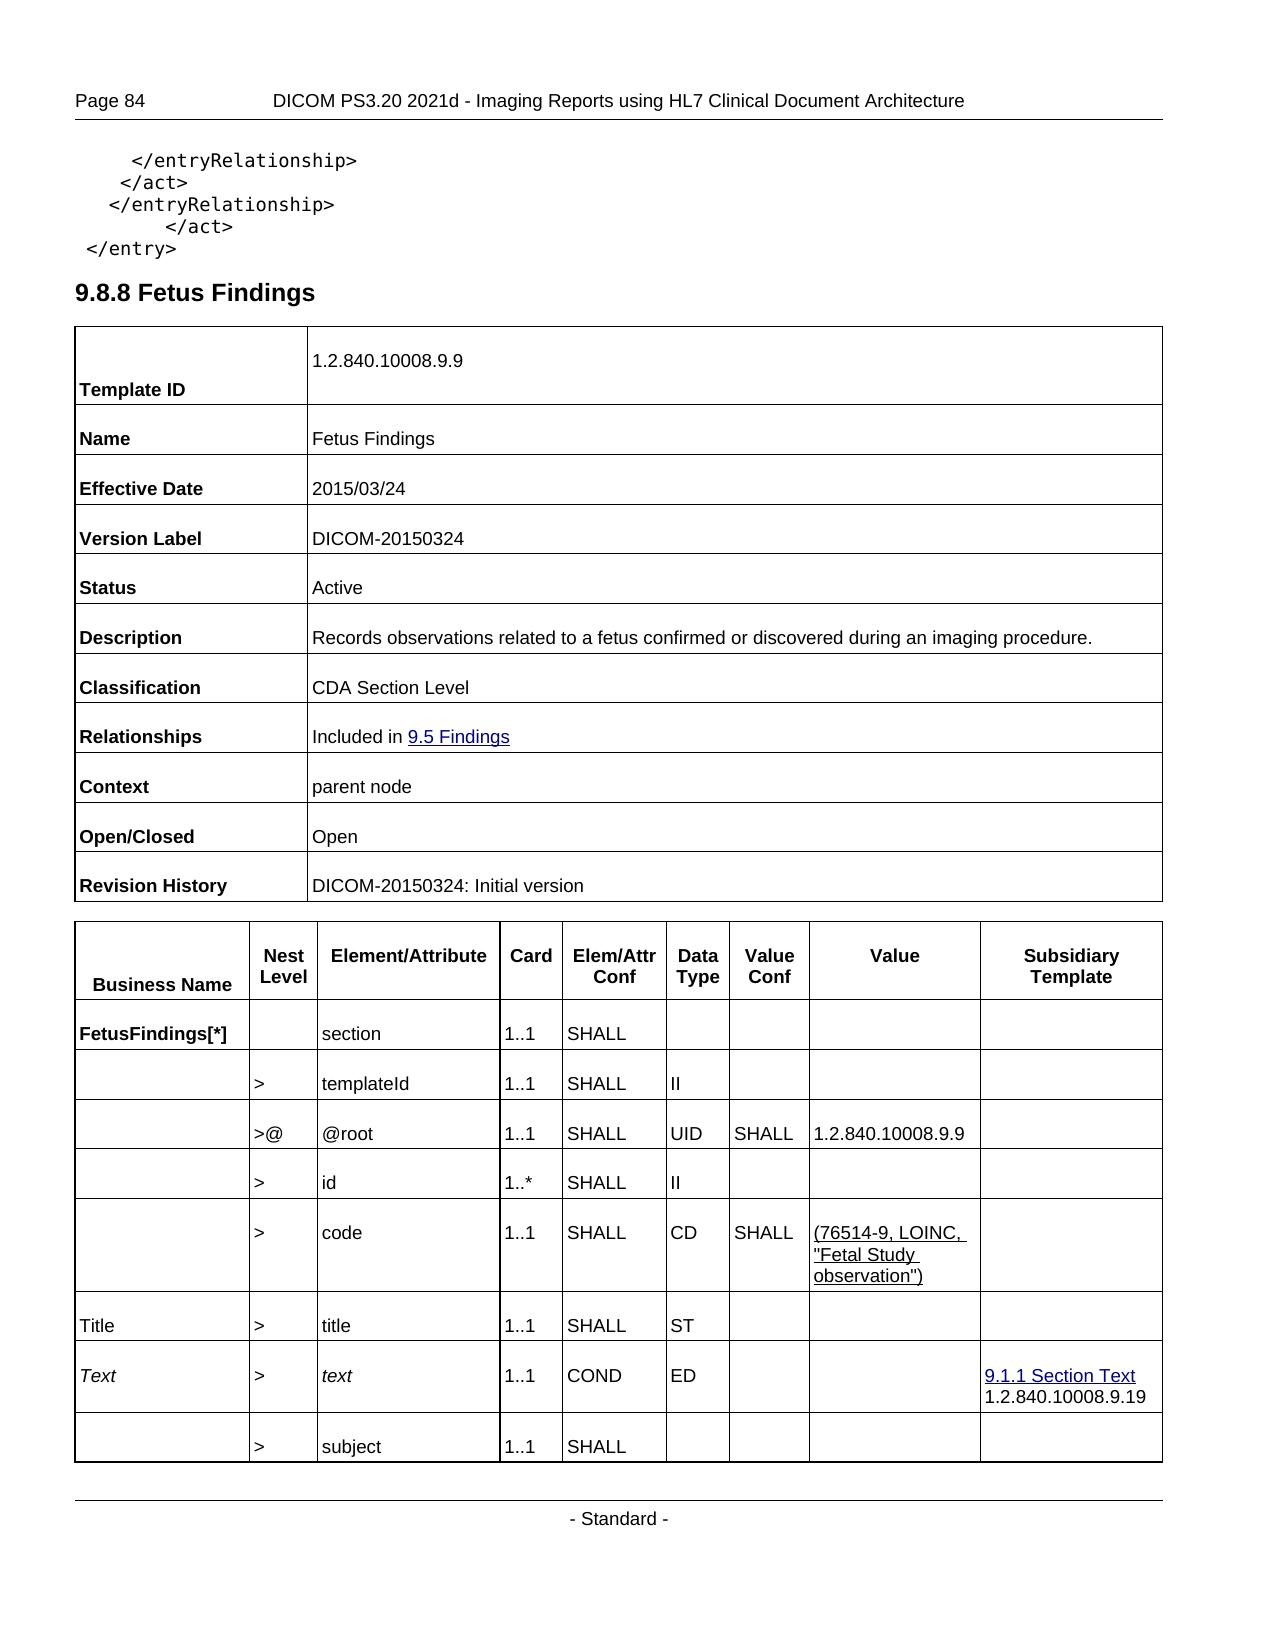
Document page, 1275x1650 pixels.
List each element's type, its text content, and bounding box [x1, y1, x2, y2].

table_cell Revision History [76, 852, 307, 901]
table_header Value Conf [730, 922, 809, 999]
table_cell DICOM-20150324 [308, 505, 1162, 553]
table_cell Name [76, 405, 307, 454]
table_cell 1..1 [501, 1000, 562, 1049]
table_cell [810, 1413, 980, 1461]
table_cell SHALL [730, 1100, 809, 1148]
table_cell >@ [250, 1100, 317, 1148]
table_cell > [250, 1292, 317, 1340]
table_cell @root [318, 1100, 499, 1148]
table_cell [730, 1413, 809, 1461]
table_cell [76, 1050, 249, 1098]
table_cell > [250, 1199, 317, 1291]
table_cell SHALL [563, 1199, 666, 1291]
table_cell (76514-9, LOINC, "Fetal Study observation") [810, 1199, 980, 1291]
table_cell COND [563, 1341, 666, 1412]
table_cell CDA Section Level [308, 654, 1162, 702]
table_cell > [250, 1341, 317, 1412]
table_cell > [250, 1050, 317, 1098]
table_cell [810, 1000, 980, 1049]
table_cell Included in 9.5 Findings [308, 703, 1162, 752]
table_cell [730, 1149, 809, 1198]
table_cell [76, 1149, 249, 1198]
table_cell Classification [76, 654, 307, 702]
table_cell 1.2.840.10008.9.9 [810, 1100, 980, 1148]
table_cell > [250, 1413, 317, 1461]
table_cell Active [308, 554, 1162, 603]
table_cell II [667, 1149, 729, 1198]
table_cell Version Label [76, 505, 307, 553]
table_cell template​Id [318, 1050, 499, 1098]
table_cell 1..* [501, 1149, 562, 1198]
table_cell [250, 1000, 317, 1049]
table_cell [76, 1100, 249, 1148]
table_cell Fetus Findings [308, 405, 1162, 454]
table_cell 1..1 [501, 1292, 562, 1340]
table_cell Open [308, 803, 1162, 851]
table_cell [730, 1292, 809, 1340]
table_header Business Name [76, 922, 249, 999]
table_header Nest Level [250, 922, 317, 999]
table_cell [981, 1050, 1162, 1098]
table_cell ED [667, 1341, 729, 1412]
table_cell UID [667, 1100, 729, 1148]
table_cell [76, 1199, 249, 1291]
text 9.8.8 Fetus Findings [75, 278, 1162, 307]
table_header Value [810, 922, 980, 999]
table_cell [810, 1341, 980, 1412]
table_cell Title [76, 1292, 249, 1340]
table_header Element/​Attribute [318, 922, 499, 999]
table_cell Context [76, 753, 307, 802]
table_cell ST [667, 1292, 729, 1340]
table_cell title [318, 1292, 499, 1340]
table_cell [981, 1292, 1162, 1340]
table_cell Records observations related to a fetus confirmed or discovered during an imaging procedure. [308, 604, 1162, 652]
table_cell SHALL [563, 1149, 666, 1198]
table_header Data Type [667, 922, 729, 999]
table_cell subject [318, 1413, 499, 1461]
table_cell SHALL [563, 1000, 666, 1049]
table_cell SHALL [730, 1199, 809, 1291]
table_cell parent node [308, 753, 1162, 802]
table_cell SHALL [563, 1050, 666, 1098]
table_cell [981, 1100, 1162, 1148]
table_cell [810, 1292, 980, 1340]
table_cell [981, 1199, 1162, 1291]
table_cell II [667, 1050, 729, 1098]
table_cell [76, 1413, 249, 1461]
table_cell Open/Closed [76, 803, 307, 851]
table_cell id [318, 1149, 499, 1198]
table_cell DICOM-20150324: Initial version [308, 852, 1162, 901]
table_cell [981, 1149, 1162, 1198]
table_cell [981, 1000, 1162, 1049]
table_cell 1..1 [501, 1100, 562, 1148]
table_header Subsidiary Template [981, 922, 1162, 999]
table_cell text [318, 1341, 499, 1412]
table_cell Fetus​Findings[*] [76, 1000, 249, 1049]
table_cell Text [76, 1341, 249, 1412]
table_cell SHALL [563, 1100, 666, 1148]
table_cell SHALL [563, 1292, 666, 1340]
table_cell > [250, 1149, 317, 1198]
table_header Template ID [76, 327, 307, 404]
text </entryRelationship> </act> </entryRelationship> </act> </entry> [75, 150, 1162, 259]
table_header Card [501, 922, 562, 999]
table_cell 1..1 [501, 1199, 562, 1291]
table_cell [730, 1000, 809, 1049]
table_cell Description [76, 604, 307, 652]
table_cell 2015/03/24 [308, 455, 1162, 503]
table_cell [730, 1050, 809, 1098]
table_cell CD [667, 1199, 729, 1291]
table_cell 1..1 [501, 1341, 562, 1412]
table_cell [810, 1149, 980, 1198]
table_header Elem/Attr Conf [563, 922, 666, 999]
table_cell [981, 1413, 1162, 1461]
table_cell Relationships [76, 703, 307, 752]
table_cell 1..1 [501, 1413, 562, 1461]
table_cell [667, 1413, 729, 1461]
table_cell Effective Date [76, 455, 307, 503]
table_header 1.2.840.10008.9.9 [308, 327, 1162, 404]
table_cell [730, 1341, 809, 1412]
table_cell [810, 1050, 980, 1098]
table_cell Status [76, 554, 307, 603]
table_cell [667, 1000, 729, 1049]
table_cell code [318, 1199, 499, 1291]
table_cell section [318, 1000, 499, 1049]
table_cell 9.1.1 Section Text 1.2.840.10008.9.19 [981, 1341, 1162, 1412]
table_cell SHALL [563, 1413, 666, 1461]
table_cell 1..1 [501, 1050, 562, 1098]
